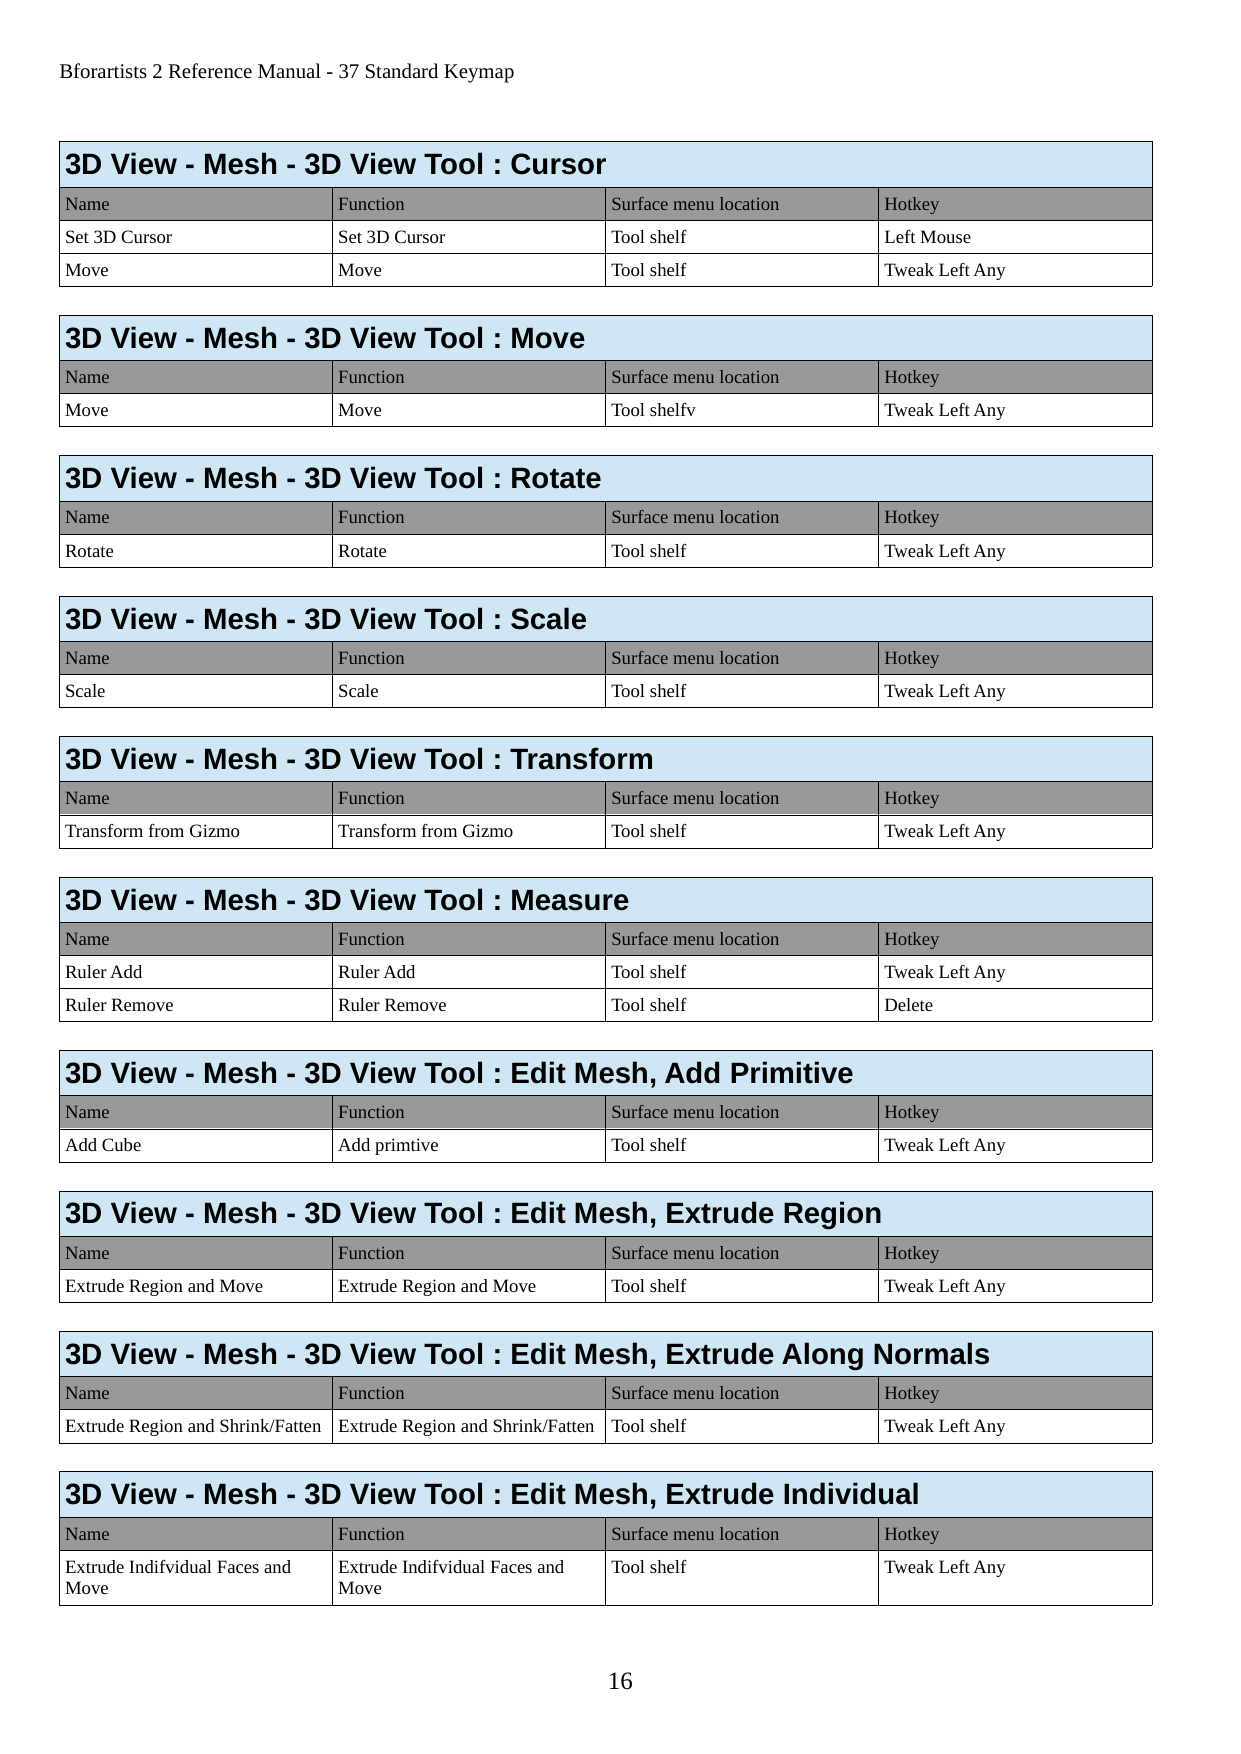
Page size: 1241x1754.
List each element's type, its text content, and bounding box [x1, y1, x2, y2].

table_cell Ruler Add [333, 956, 605, 988]
table_cell Tool shelf [606, 221, 878, 253]
table_cell Tweak Left Any [879, 1410, 1152, 1442]
table_cell Function [333, 188, 605, 220]
table_cell Function [333, 1237, 605, 1269]
table_cell Function [333, 923, 605, 955]
table_cell Extrude Region and Shrink/Fatten [333, 1410, 605, 1442]
table_cell Tool shelfv [606, 394, 878, 426]
table_cell Tweak Left Any [879, 816, 1152, 848]
table_cell Tool shelf [606, 956, 878, 988]
table_cell Surface menu location [606, 1518, 878, 1550]
table_cell Name [60, 923, 332, 955]
table_cell Surface menu location [606, 782, 878, 814]
table_header 3D View - Mesh - 3D View Tool : Edit Mesh, Extrude Along Normals [60, 1332, 1152, 1376]
table_cell Scale [333, 675, 605, 707]
table_cell Ruler Remove [333, 989, 605, 1021]
table_cell Tool shelf [606, 816, 878, 848]
table_cell Function [333, 361, 605, 393]
table_header 3D View - Mesh - 3D View Tool : Scale [60, 597, 1152, 641]
table_cell Name [60, 1377, 332, 1409]
table_cell Surface menu location [606, 1237, 878, 1269]
table_cell Move [60, 394, 332, 426]
table_cell Hotkey [879, 1377, 1152, 1409]
table_cell Function [333, 782, 605, 814]
table_cell Ruler Remove [60, 989, 332, 1021]
table_cell Surface menu location [606, 361, 878, 393]
table_cell Surface menu location [606, 1096, 878, 1128]
table_cell Hotkey [879, 782, 1152, 814]
table_cell Left Mouse [879, 221, 1152, 253]
table_cell Hotkey [879, 923, 1152, 955]
table_cell Hotkey [879, 642, 1152, 674]
table_cell Surface menu location [606, 923, 878, 955]
table_cell Function [333, 1377, 605, 1409]
table_cell Name [60, 188, 332, 220]
table_cell Name [60, 361, 332, 393]
table_cell Hotkey [879, 361, 1152, 393]
table_cell Move [333, 254, 605, 286]
table_cell Name [60, 782, 332, 814]
table_header 3D View - Mesh - 3D View Tool : Edit Mesh, Extrude Individual [60, 1472, 1152, 1517]
table_cell Function [333, 1518, 605, 1550]
table_cell Extrude Region and Move [333, 1270, 605, 1302]
table_cell Extrude Region and Move [60, 1270, 332, 1302]
table_header 3D View - Mesh - 3D View Tool : Edit Mesh, Extrude Region [60, 1192, 1152, 1236]
table_cell Surface menu location [606, 502, 878, 534]
table_cell Function [333, 642, 605, 674]
table_cell Tool shelf [606, 989, 878, 1021]
table_cell Move [60, 254, 332, 286]
table_cell Name [60, 1096, 332, 1128]
table_cell Name [60, 502, 332, 534]
table_cell Function [333, 502, 605, 534]
table_cell Tweak Left Any [879, 535, 1152, 567]
table_cell Hotkey [879, 1096, 1152, 1128]
table_cell Surface menu location [606, 1377, 878, 1409]
table_cell Tool shelf [606, 1270, 878, 1302]
table_cell Hotkey [879, 1518, 1152, 1550]
table_header 3D View - Mesh - 3D View Tool : Edit Mesh, Add Primitive [60, 1051, 1152, 1095]
table_header 3D View - Mesh - 3D View Tool : Transform [60, 737, 1152, 781]
table_header 3D View - Mesh - 3D View Tool : Move [60, 316, 1152, 360]
table_cell Extrude Indifvidual Faces and Move [333, 1551, 605, 1604]
table_cell Surface menu location [606, 188, 878, 220]
table_cell Tool shelf [606, 1410, 878, 1442]
table_cell Tool shelf [606, 254, 878, 286]
table_cell Tweak Left Any [879, 1130, 1152, 1162]
table_header 3D View - Mesh - 3D View Tool : Rotate [60, 456, 1152, 501]
table_cell Tweak Left Any [879, 254, 1152, 286]
table_cell Name [60, 1518, 332, 1550]
table_cell Surface menu location [606, 642, 878, 674]
table_cell Name [60, 1237, 332, 1269]
table_cell Tweak Left Any [879, 956, 1152, 988]
table_cell Tool shelf [606, 1551, 878, 1604]
table_header 3D View - Mesh - 3D View Tool : Cursor [60, 142, 1152, 187]
table_header 3D View - Mesh - 3D View Tool : Measure [60, 878, 1152, 922]
table_cell Tweak Left Any [879, 394, 1152, 426]
table_cell Set 3D Cursor [333, 221, 605, 253]
table_cell Rotate [333, 535, 605, 567]
table_cell Delete [879, 989, 1152, 1021]
table_cell Transform from Gizmo [333, 816, 605, 848]
table_cell Set 3D Cursor [60, 221, 332, 253]
table_cell Tweak Left Any [879, 1270, 1152, 1302]
table_cell Ruler Add [60, 956, 332, 988]
table_cell Extrude Region and Shrink/Fatten [60, 1410, 332, 1442]
table_cell Tool shelf [606, 675, 878, 707]
table_cell Extrude Indifvidual Faces and Move [60, 1551, 332, 1604]
table_cell Tweak Left Any [879, 1551, 1152, 1604]
table_cell Name [60, 642, 332, 674]
table_cell Tool shelf [606, 535, 878, 567]
table_cell Add primtive [333, 1130, 605, 1162]
table_cell Hotkey [879, 188, 1152, 220]
table_cell Hotkey [879, 1237, 1152, 1269]
table_cell Tweak Left Any [879, 675, 1152, 707]
table_cell Rotate [60, 535, 332, 567]
table_cell Add Cube [60, 1130, 332, 1162]
table_cell Tool shelf [606, 1130, 878, 1162]
table_cell Hotkey [879, 502, 1152, 534]
table_cell Transform from Gizmo [60, 816, 332, 848]
table_cell Scale [60, 675, 332, 707]
table_cell Function [333, 1096, 605, 1128]
table_cell Move [333, 394, 605, 426]
